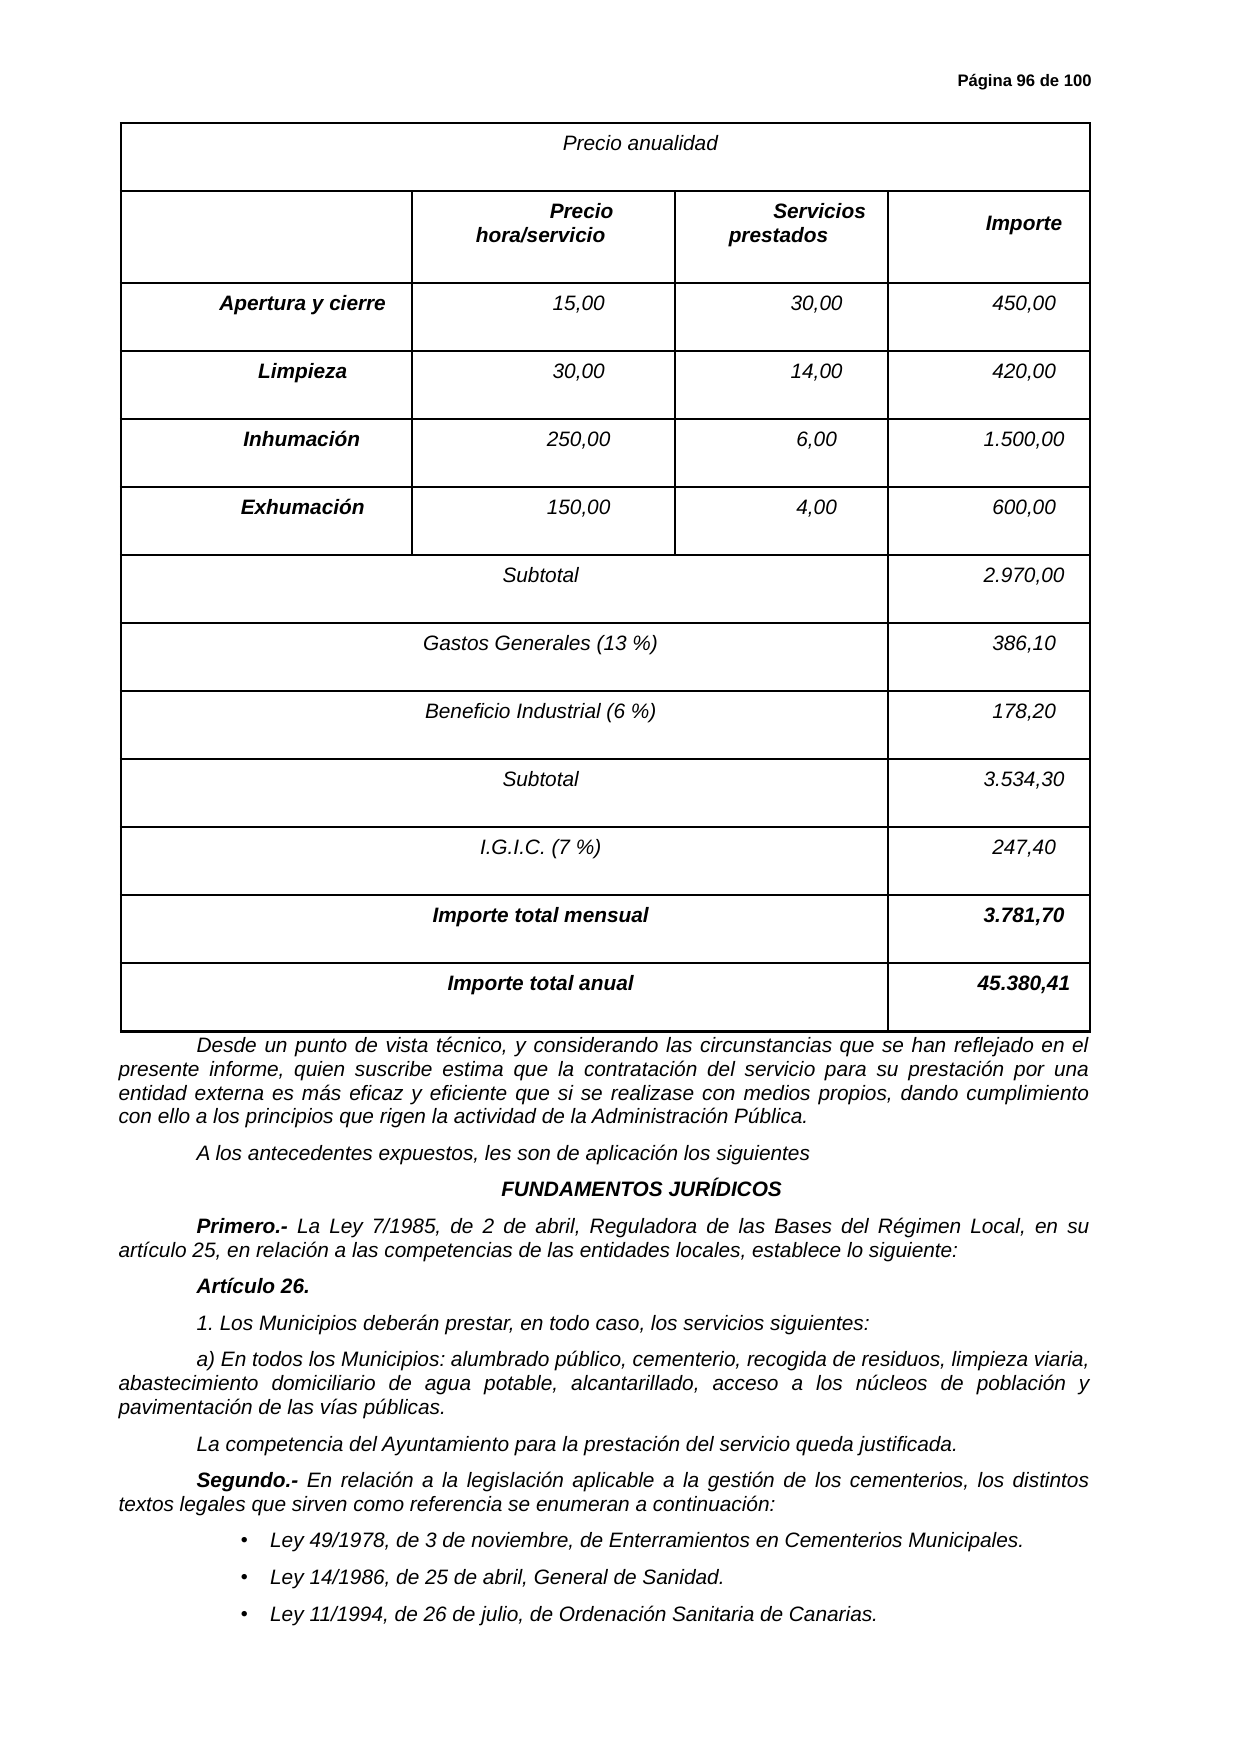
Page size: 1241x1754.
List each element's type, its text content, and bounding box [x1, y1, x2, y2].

table_cell Beneficio Industrial (6 %) [122, 692, 887, 758]
table_cell Gastos Generales (13 %) [122, 624, 887, 690]
table_cell 600,00 [889, 488, 1089, 554]
table_cell Servicios prestados [676, 192, 887, 282]
text 1. Los Municipios deberán prestar, en todo caso, los servicios siguientes: [118, 1311, 1092, 1334]
text Segundo.- En relación a la legislación aplicable a la gestión de los cementerios, los distintos textos legales que sirven como referencia se enumeran a continuación: [118, 1468, 1092, 1516]
table_cell 250,00 [413, 420, 674, 486]
table_cell [122, 192, 411, 282]
table_cell 247,40 [889, 828, 1089, 894]
text Artículo 26. [118, 1274, 1092, 1298]
table_cell 4,00 [676, 488, 887, 554]
table_cell 30,00 [413, 352, 674, 418]
table_cell Subtotal [122, 556, 887, 622]
table_cell 14,00 [676, 352, 887, 418]
table_header Precio anualidad [122, 124, 1089, 190]
list Ley 49/1978, de 3 de noviembre, de Enterramientos en Cementerios Municipales. [162, 1528, 1092, 1552]
text Primero.- La Ley 7/1985, de 2 de abril, Reguladora de las Bases del Régimen Local, en su artículo 25, en relación a las competencias de las entidades locales, establece lo siguiente: [118, 1214, 1092, 1262]
table_cell 150,00 [413, 488, 674, 554]
table_cell 15,00 [413, 284, 674, 350]
table_cell Apertura y cierre [122, 284, 411, 350]
table_cell Importe total anual [122, 964, 887, 1030]
text A los antecedentes expuestos, les son de aplicación los siguientes [118, 1141, 1092, 1165]
table_cell Importe [889, 192, 1089, 282]
table_cell Importe total mensual [122, 896, 887, 962]
table_cell 420,00 [889, 352, 1089, 418]
table_cell 1.500,00 [889, 420, 1089, 486]
table_cell 3.534,30 [889, 760, 1089, 826]
table_cell 30,00 [676, 284, 887, 350]
text a) En todos los Municipios: alumbrado público, cementerio, recogida de residuos, limpieza viaria, abastecimiento domiciliario de agua potable, alcantarillado, acceso a los núcleos de población y pavimentación de las vías públicas. [118, 1347, 1092, 1419]
table_cell 178,20 [889, 692, 1089, 758]
table_cell 450,00 [889, 284, 1089, 350]
text FUNDAMENTOS JURÍDICOS [118, 1177, 1092, 1201]
table_cell I.G.I.C. (7 %) [122, 828, 887, 894]
list Ley 11/1994, de 26 de julio, de Ordenación Sanitaria de Canarias. [162, 1601, 1092, 1625]
table_cell 386,10 [889, 624, 1089, 690]
list Ley 14/1986, de 25 de abril, General de Sanidad. [162, 1565, 1092, 1589]
table_cell Limpieza [122, 352, 411, 418]
text La competencia del Ayuntamiento para la prestación del servicio queda justificada. [118, 1431, 1092, 1455]
text Desde un punto de vista técnico, y considerando las circunstancias que se han reflejado en el presente informe, quien suscribe estima que la contratación del servicio para su prestación por una entidad externa es más eficaz y eficiente que si se realizase con medios propios, dando cumplimiento con ello a los principios que rigen la actividad de la Administración Pública. [118, 1032, 1092, 1128]
table_cell Inhumación [122, 420, 411, 486]
table_cell Precio hora/servicio [413, 192, 674, 282]
table_cell 45.380,41 [889, 964, 1089, 1030]
table_cell 3.781,70 [889, 896, 1089, 962]
table_cell Exhumación [122, 488, 411, 554]
table_cell Subtotal [122, 760, 887, 826]
table_cell 2.970,00 [889, 556, 1089, 622]
table_cell 6,00 [676, 420, 887, 486]
